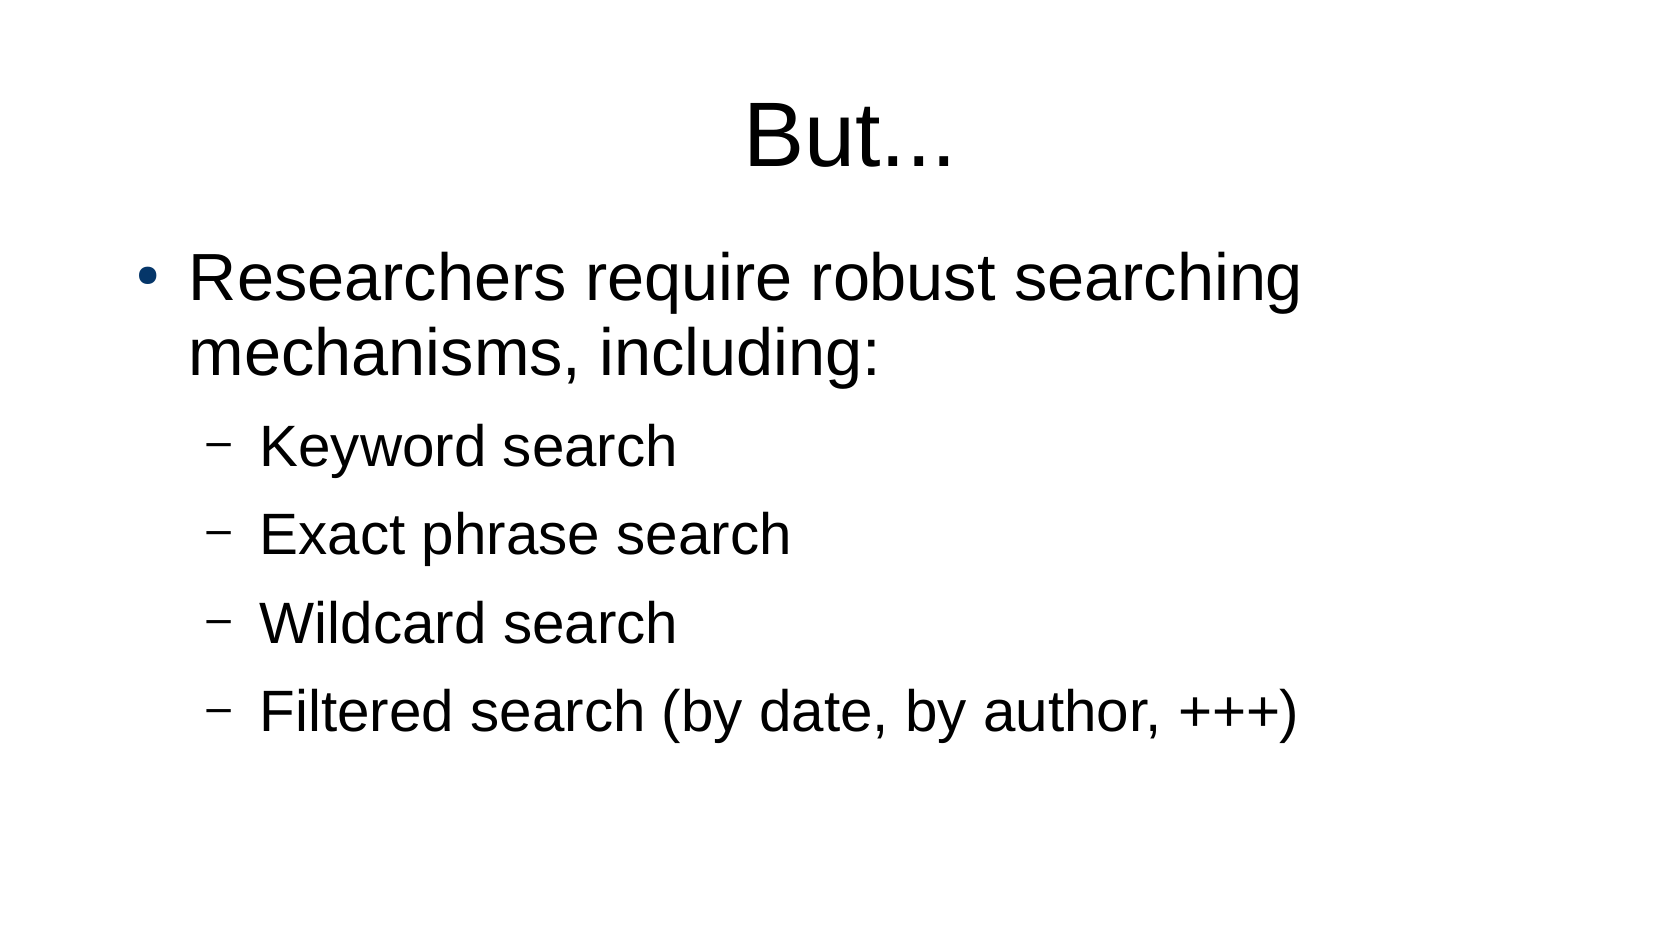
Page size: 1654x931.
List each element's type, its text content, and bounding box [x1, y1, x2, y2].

title But... [106, 57, 1595, 213]
list Researchers require robust searching mechanisms, including: Keyword search Exact phrase search Wildcard search Filtered search (by date, by author, +++) [118, 240, 1607, 780]
